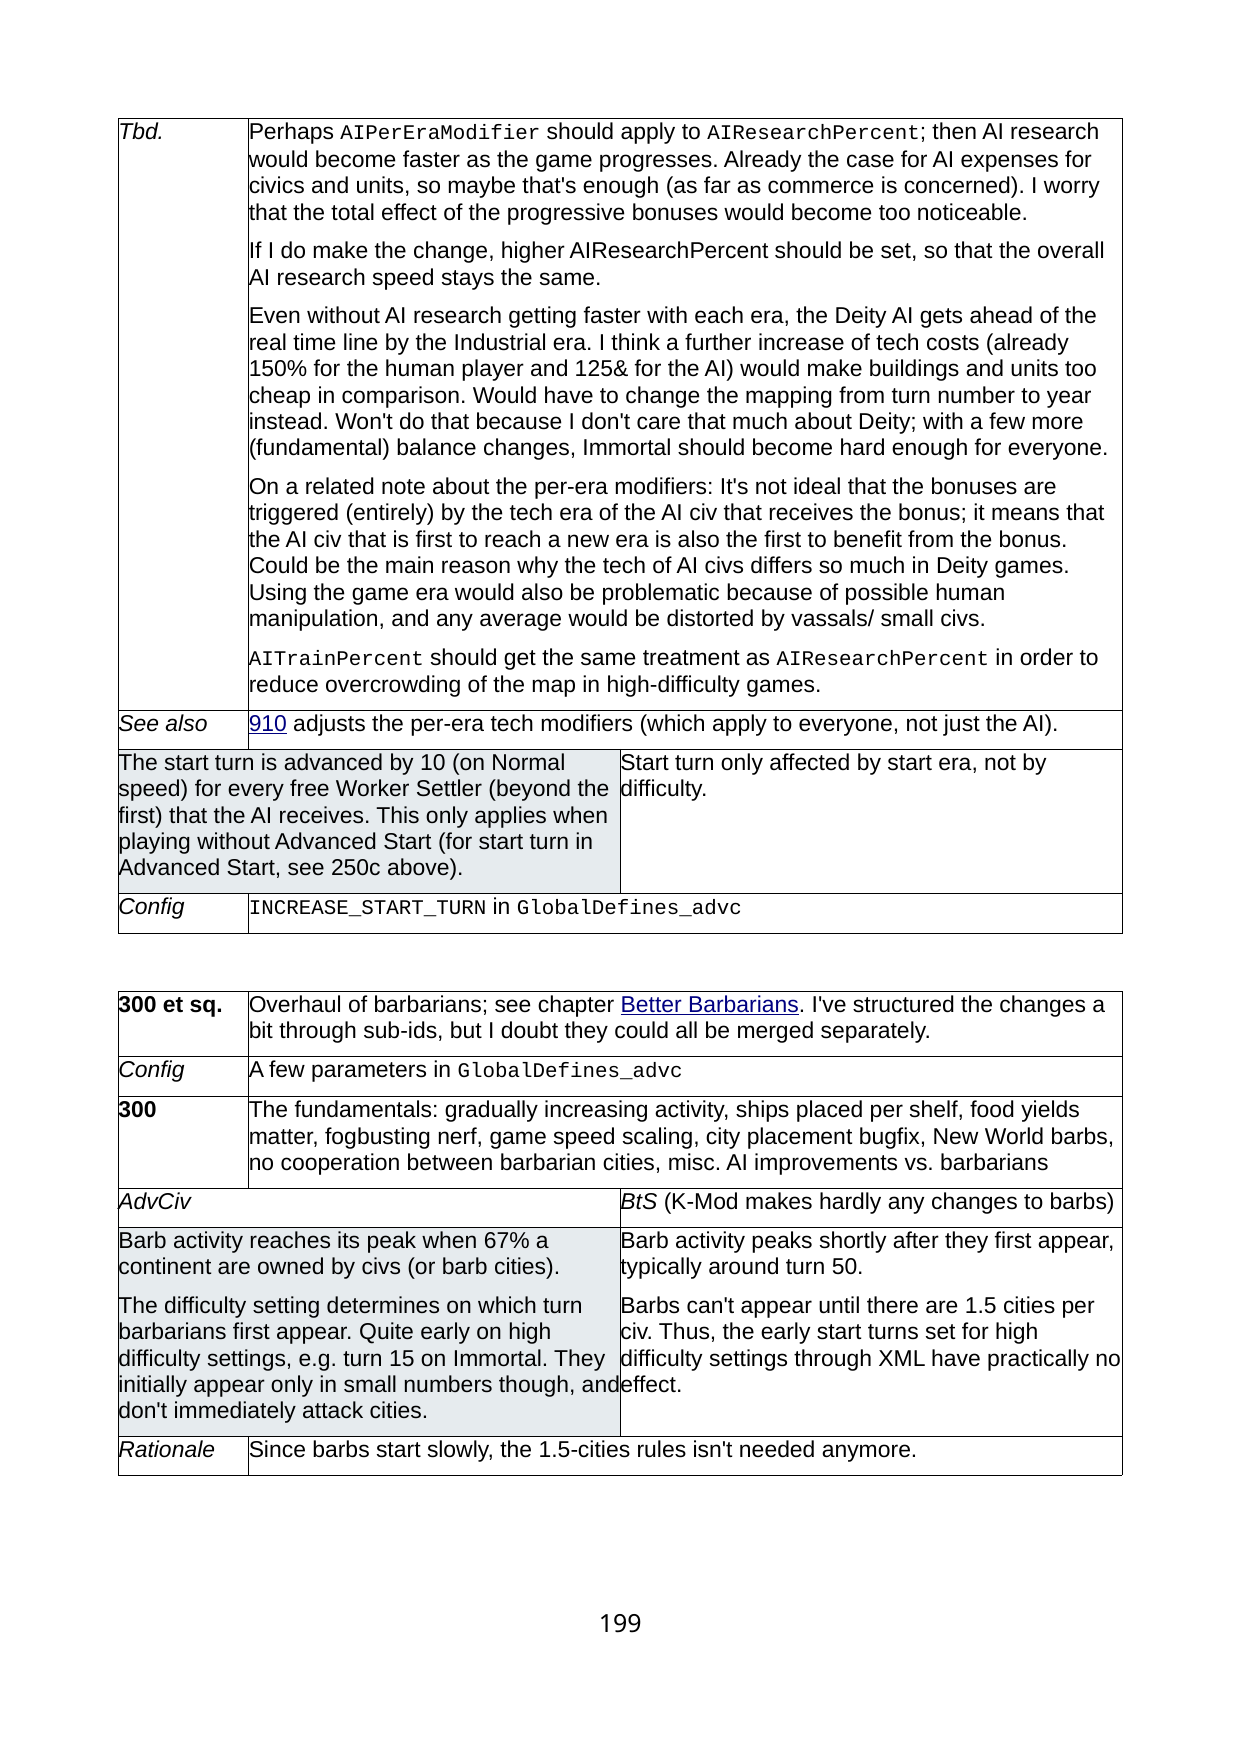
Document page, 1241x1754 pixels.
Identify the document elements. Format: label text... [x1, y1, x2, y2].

table_cell Perhaps AIPerEraModifier should apply to AIResearchPercent; then AI research would become faster as the game progresses. Already the case for AI expenses for civics and units, so maybe that's enough (as far as commerce is concerned). I worry that the total effect of the progressive bonuses would become too noticeable. If I do make the change, higher AIResearchPercent should be set, so that the overall AI research speed stays the same. Even without AI research getting faster with each era, the Deity AI gets ahead of the real time line by the Industrial era. I think a further increase of tech costs (already 150% for the human player and 125& for the AI) would make buildings and units too cheap in comparison. Would have to change the mapping from turn number to year instead. Won't do that because I don't care that much about Deity; with a few more (fundamental) balance changes, Immortal should become hard enough for everyone. On a related note about the per-era modifiers: It's not ideal that the bonuses are triggered (entirely) by the tech era of the AI civ that receives the bonus; it means that the AI civ that is first to reach a new era is also the first to benefit from the bonus. Could be the main reason why the tech of AI civs differs so much in Deity games. Using the game era would also be problematic because of possible human manipulation, and any average would be distorted by vassals/ small civs. AITrainPercent should get the same treatment as AIResearchPercent in order to reduce overcrowding of the map in high-difficulty games. [249, 119, 1122, 710]
table_cell Since barbs start slowly, the 1.5-cities rules isn't needed anymore. [249, 1437, 1122, 1475]
table_cell Barb activity reaches its peak when 67% a continent are owned by civs (or barb cities). The difficulty setting determines on which turn barbarians first appear. Quite early on high difficulty settings, e.g. turn 15 on Immortal. They initially appear only in small numbers though, and don't immediately attack cities. [119, 1228, 620, 1436]
table_cell Barb activity peaks shortly after they first appear, typically around turn 50. Barbs can't appear until there are 1.5 cities per civ. Thus, the early start turns set for high difficulty settings through XML have practically no effect. [621, 1228, 1122, 1436]
table_cell AdvCiv [119, 1189, 620, 1227]
table_cell Config [119, 1057, 248, 1096]
table_cell Config [119, 894, 248, 933]
table_header 300 et sq. [119, 992, 248, 1056]
table_cell See also [119, 711, 248, 749]
table_cell The start turn is advanced by 10 (on Normal speed) for every free Worker Settler (beyond the first) that the AI receives. This only applies when playing without Advanced Start (for start turn in Advanced Start, see 250c above). [119, 750, 620, 893]
table_cell 300 [119, 1097, 248, 1188]
table_cell Tbd. [119, 119, 248, 710]
table_header Overhaul of barbarians; see chapter Better Barbarians. I've structured the changes a bit through sub-ids, but I doubt they could all be merged separately. [249, 992, 1122, 1056]
table_cell Start turn only affected by start era, not by difficulty. [621, 750, 1122, 893]
table_cell The fundamentals: gradually increasing activity, ships placed per shelf, food yields matter, fogbusting nerf, game speed scaling, city placement bugfix, New World barbs, no cooperation between barbarian cities, misc. AI improvements vs. barbarians [249, 1097, 1122, 1188]
table_cell Rationale [119, 1437, 248, 1475]
table_cell A few parameters in GlobalDefines_advc [249, 1057, 1122, 1096]
table_cell 910 adjusts the per-era tech modifiers (which apply to everyone, not just the AI). [249, 711, 1122, 749]
table_cell BtS (K-Mod makes hardly any changes to barbs) [621, 1189, 1122, 1227]
table_cell INCREASE_START_TURN in GlobalDefines_advc [249, 894, 1122, 933]
